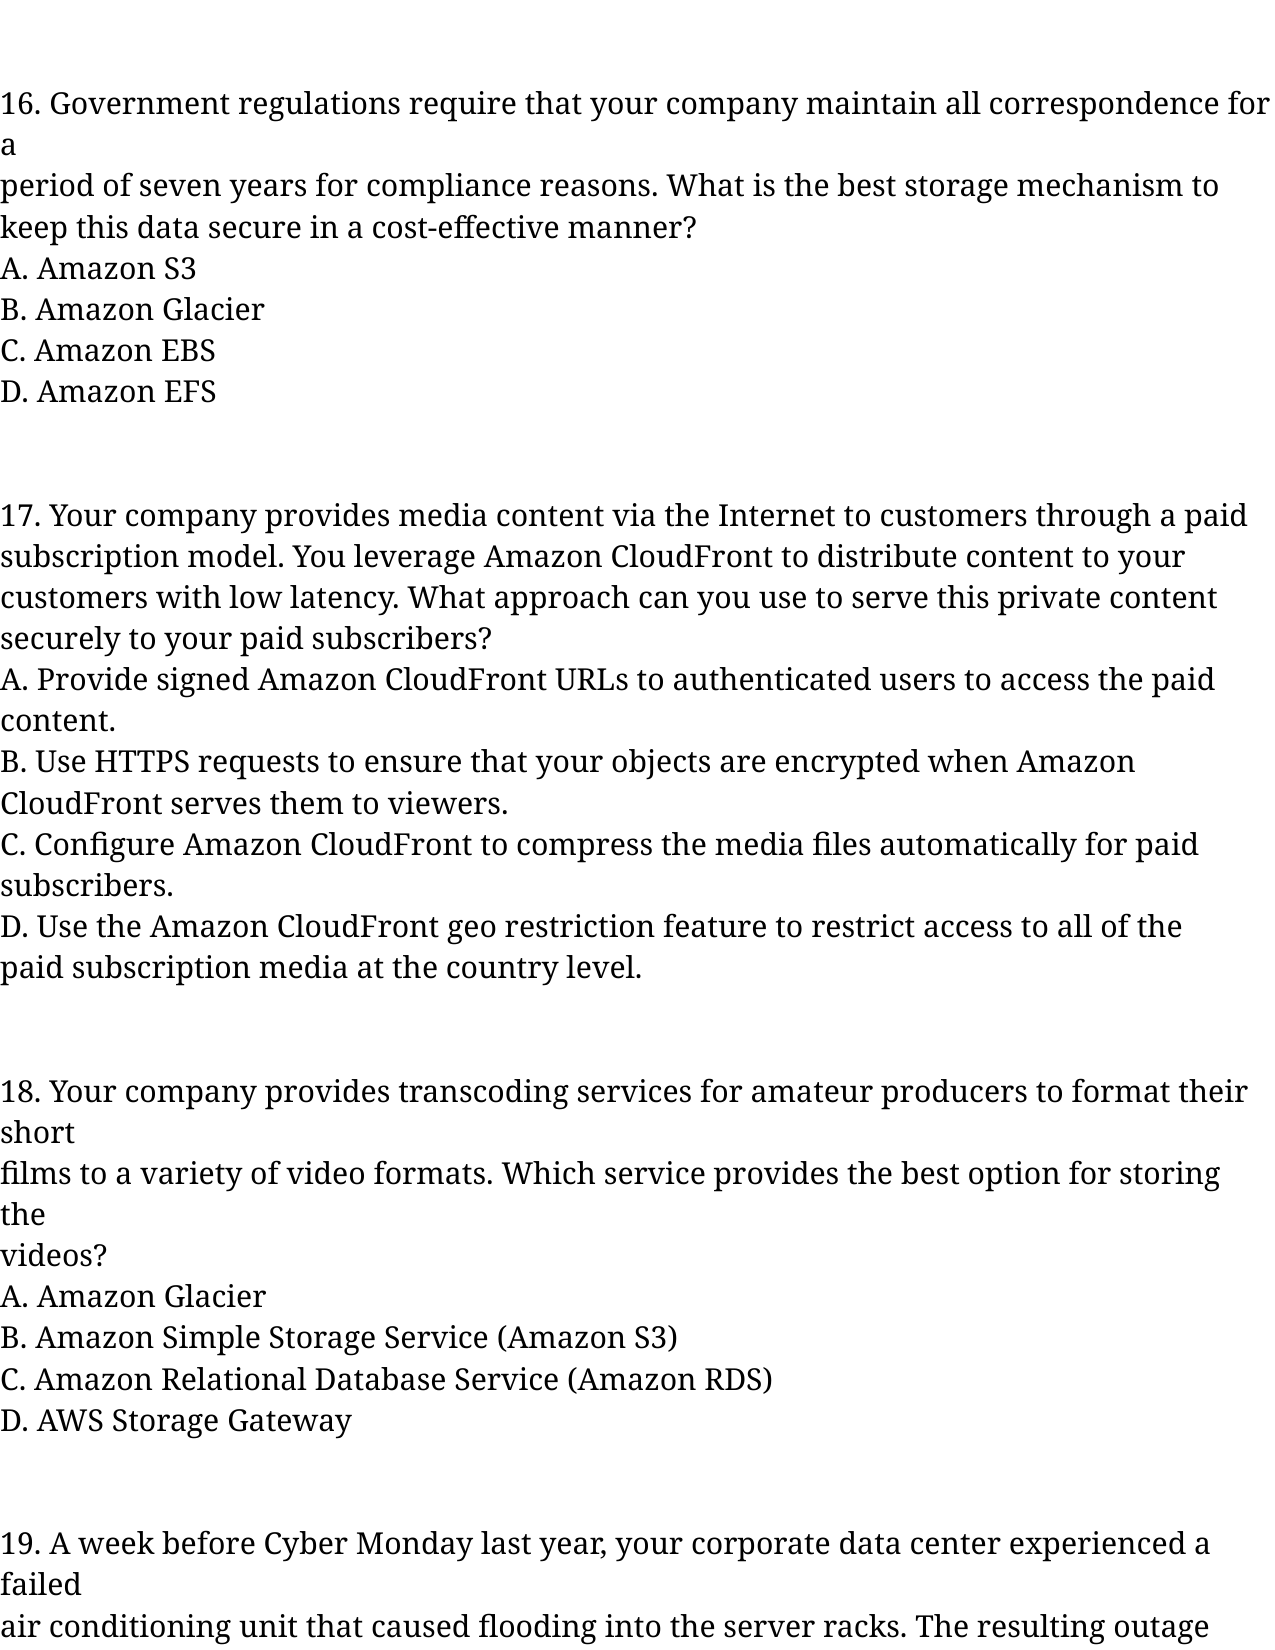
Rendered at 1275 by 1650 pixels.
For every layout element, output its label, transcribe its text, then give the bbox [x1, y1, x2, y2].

text keep this data secure in a cost-effective manner? [0, 206, 1275, 247]
text B. Amazon Glacier [0, 288, 1275, 329]
text A. Provide signed Amazon CloudFront URLs to authenticated users to access the paid [0, 658, 1275, 699]
text C. Configure Amazon CloudFront to compress the media files automatically for paid [0, 823, 1275, 864]
text air conditioning unit that caused flooding into the server racks. The resulting outage [0, 1605, 1275, 1646]
text subscribers. [0, 864, 1275, 905]
text C. Amazon EBS [0, 329, 1275, 370]
text customers with low latency. What approach can you use to serve this private content [0, 576, 1275, 617]
text B. Use HTTPS requests to ensure that your objects are encrypted when Amazon [0, 741, 1275, 782]
text A. Amazon S3 [0, 247, 1275, 288]
text 18. Your company provides transcoding services for amateur producers to format their short [0, 1070, 1275, 1152]
text period of seven years for compliance reasons. What is the best storage mechanism to [0, 164, 1275, 206]
text C. Amazon Relational Database Service (Amazon RDS) [0, 1358, 1275, 1399]
text 19. A week before Cyber Monday last year, your corporate data center experienced a failed [0, 1522, 1275, 1605]
text 16. Government regulations require that your company maintain all correspondence for a [0, 82, 1275, 164]
text D. Use the Amazon CloudFront geo restriction feature to restrict access to all of the [0, 905, 1275, 946]
text subscription model. You leverage Amazon CloudFront to distribute content to your [0, 535, 1275, 576]
text securely to your paid subscribers? [0, 617, 1275, 658]
text films to a variety of video formats. Which service provides the best option for storing the [0, 1152, 1275, 1234]
text paid subscription media at the country level. [0, 946, 1275, 987]
text B. Amazon Simple Storage Service (Amazon S3) [0, 1317, 1275, 1358]
text 17. Your company provides media content via the Internet to customers through a paid [0, 494, 1275, 535]
text content. [0, 699, 1275, 741]
text D. AWS Storage Gateway [0, 1399, 1275, 1440]
text D. Amazon EFS [0, 370, 1275, 411]
text A. Amazon Glacier [0, 1276, 1275, 1317]
text videos? [0, 1234, 1275, 1276]
text CloudFront serves them to viewers. [0, 782, 1275, 823]
